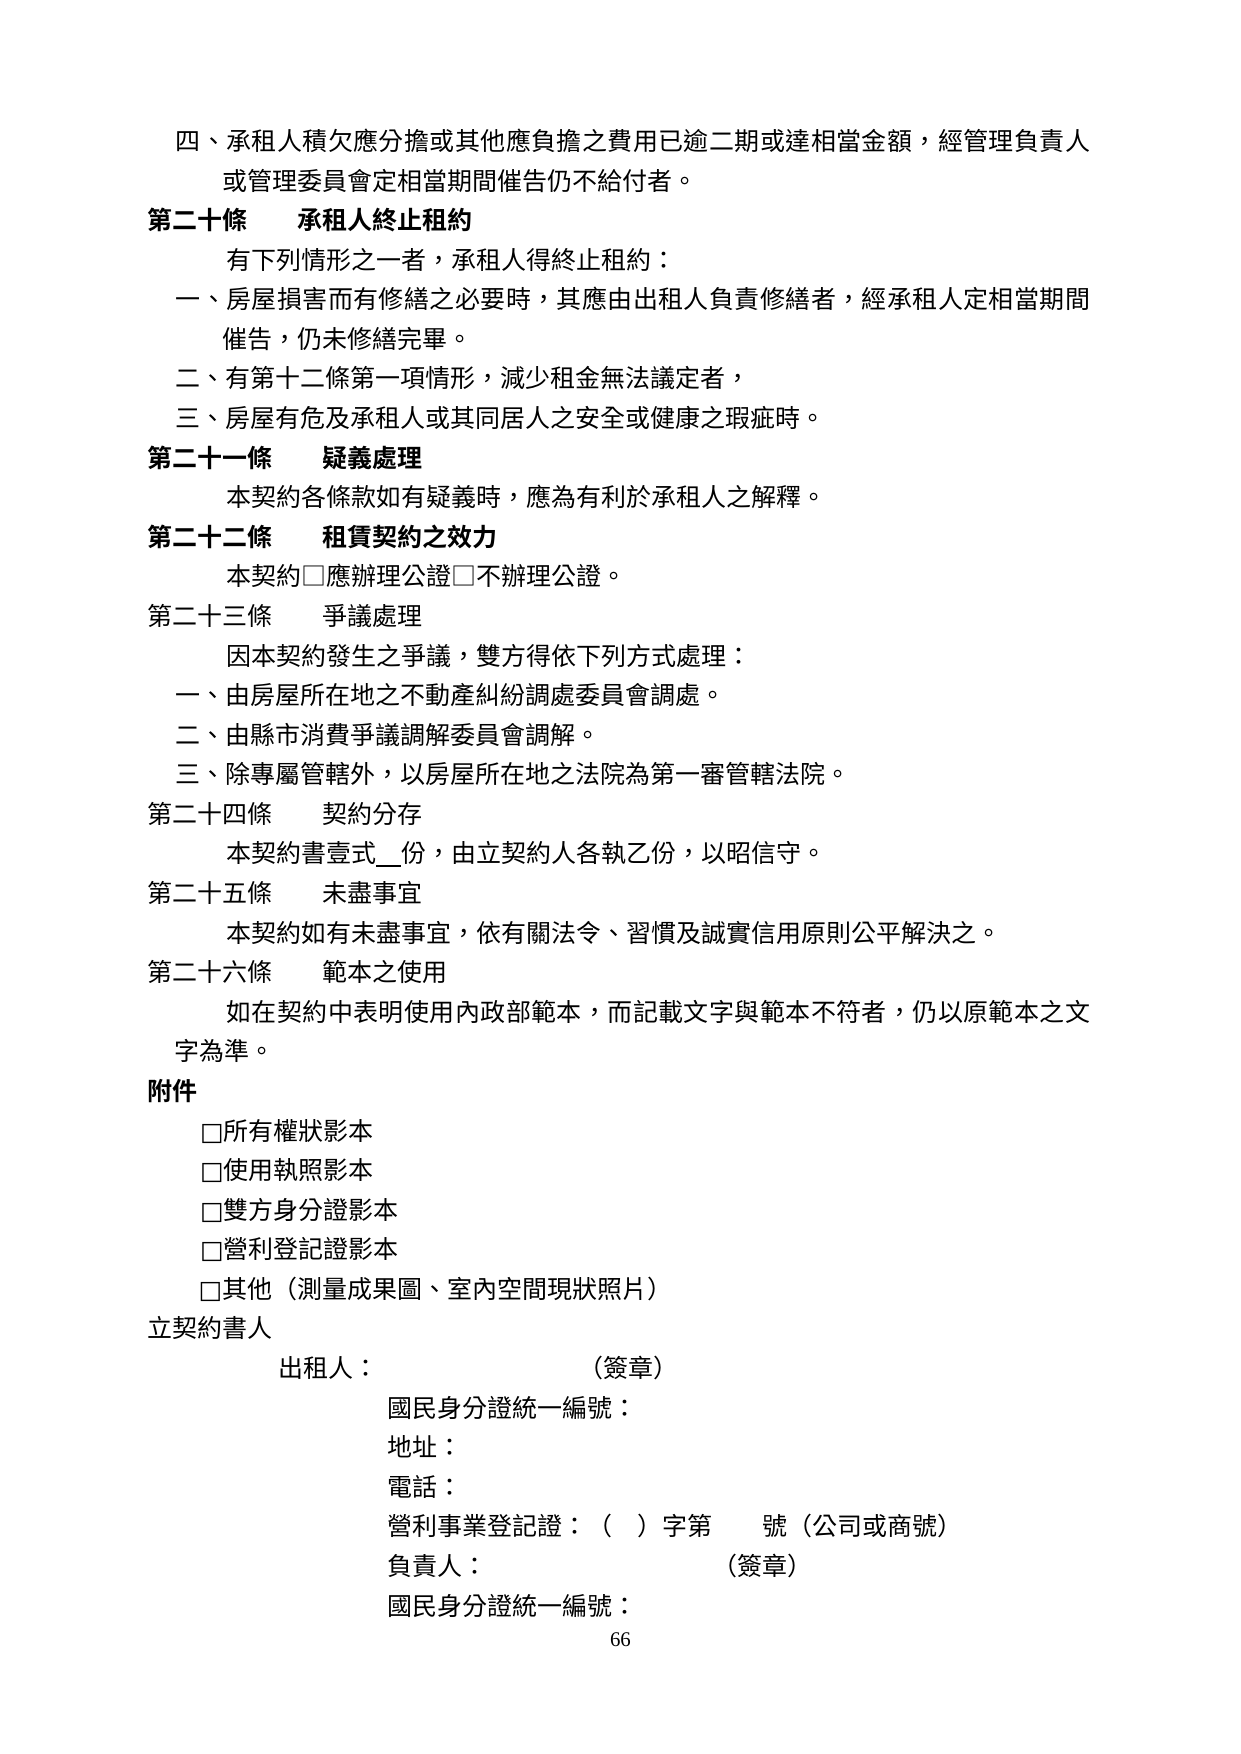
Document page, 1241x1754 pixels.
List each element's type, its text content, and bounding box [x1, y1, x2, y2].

text 第二十二條 租賃契約之效力 [148, 514, 1092, 553]
text □營利登記證影本 [200, 1226, 1092, 1266]
text 附件 [148, 1068, 1092, 1108]
text □其他（測量成果圖、室內空間現狀照片） [148, 1266, 1092, 1306]
text 因本契約發生之爭議，雙方得依下列方式處理： [174, 633, 1092, 672]
text 第二十三條 爭議處理 [148, 593, 1092, 633]
text 國民身分證統一編號： [148, 1583, 1092, 1622]
text 營利事業登記證：（ ）字第 號（公司或商號） [148, 1503, 1092, 1543]
text 第二十條 承租人終止租約 [148, 197, 1092, 237]
text 第二十四條 契約分存 [148, 791, 1092, 831]
text 出租人： （簽章） [148, 1345, 1092, 1385]
text 四、承租人積欠應分擔或其他應負擔之費用已逾二期或達相當金額，經管理負責人或管理委員會定相當期間催告仍不給付者。 [175, 118, 1092, 197]
text 本契約書壹式 份，由立契約人各執乙份，以昭信守。 [174, 831, 1092, 870]
text 三、除專屬管轄外，以房屋所在地之法院為第一審管轄法院。 [175, 751, 1092, 791]
text 本契約各條款如有疑義時，應為有利於承租人之解釋。 [174, 474, 1092, 514]
text 一、由房屋所在地之不動產糾紛調處委員會調處。 [175, 672, 1092, 712]
text 二、由縣市消費爭議調解委員會調解。 [175, 712, 1092, 751]
text 電話： [148, 1464, 1092, 1503]
text 負責人： （簽章） [148, 1543, 1092, 1583]
text 本契約如有未盡事宜，依有關法令、習慣及誠實信用原則公平解決之。 [174, 910, 1092, 949]
text 第二十六條 範本之使用 [148, 949, 1092, 989]
text 有下列情形之一者，承租人得終止租約： [174, 237, 1092, 276]
text 三、房屋有危及承租人或其同居人之安全或健康之瑕疵時。 [175, 395, 1092, 435]
text 國民身分證統一編號： [148, 1385, 1092, 1424]
text □使用執照影本 [200, 1147, 1092, 1187]
text □所有權狀影本 [200, 1108, 1092, 1147]
text 第二十五條 未盡事宜 [148, 870, 1092, 910]
text 一、房屋損害而有修繕之必要時，其應由出租人負責修繕者，經承租人定相當期間催告，仍未修繕完畢。 [175, 276, 1092, 356]
text 立契約書人 [148, 1306, 1092, 1345]
text 二、有第十二條第一項情形，減少租金無法議定者， [175, 356, 1092, 395]
text 本契約□應辦理公證□不辦理公證。 [174, 553, 1092, 593]
text 地址： [148, 1424, 1092, 1464]
text 如在契約中表明使用內政部範本，而記載文字與範本不符者，仍以原範本之文字為準。 [174, 989, 1092, 1068]
text □雙方身分證影本 [200, 1187, 1092, 1226]
text 第二十一條 疑義處理 [148, 435, 1092, 474]
